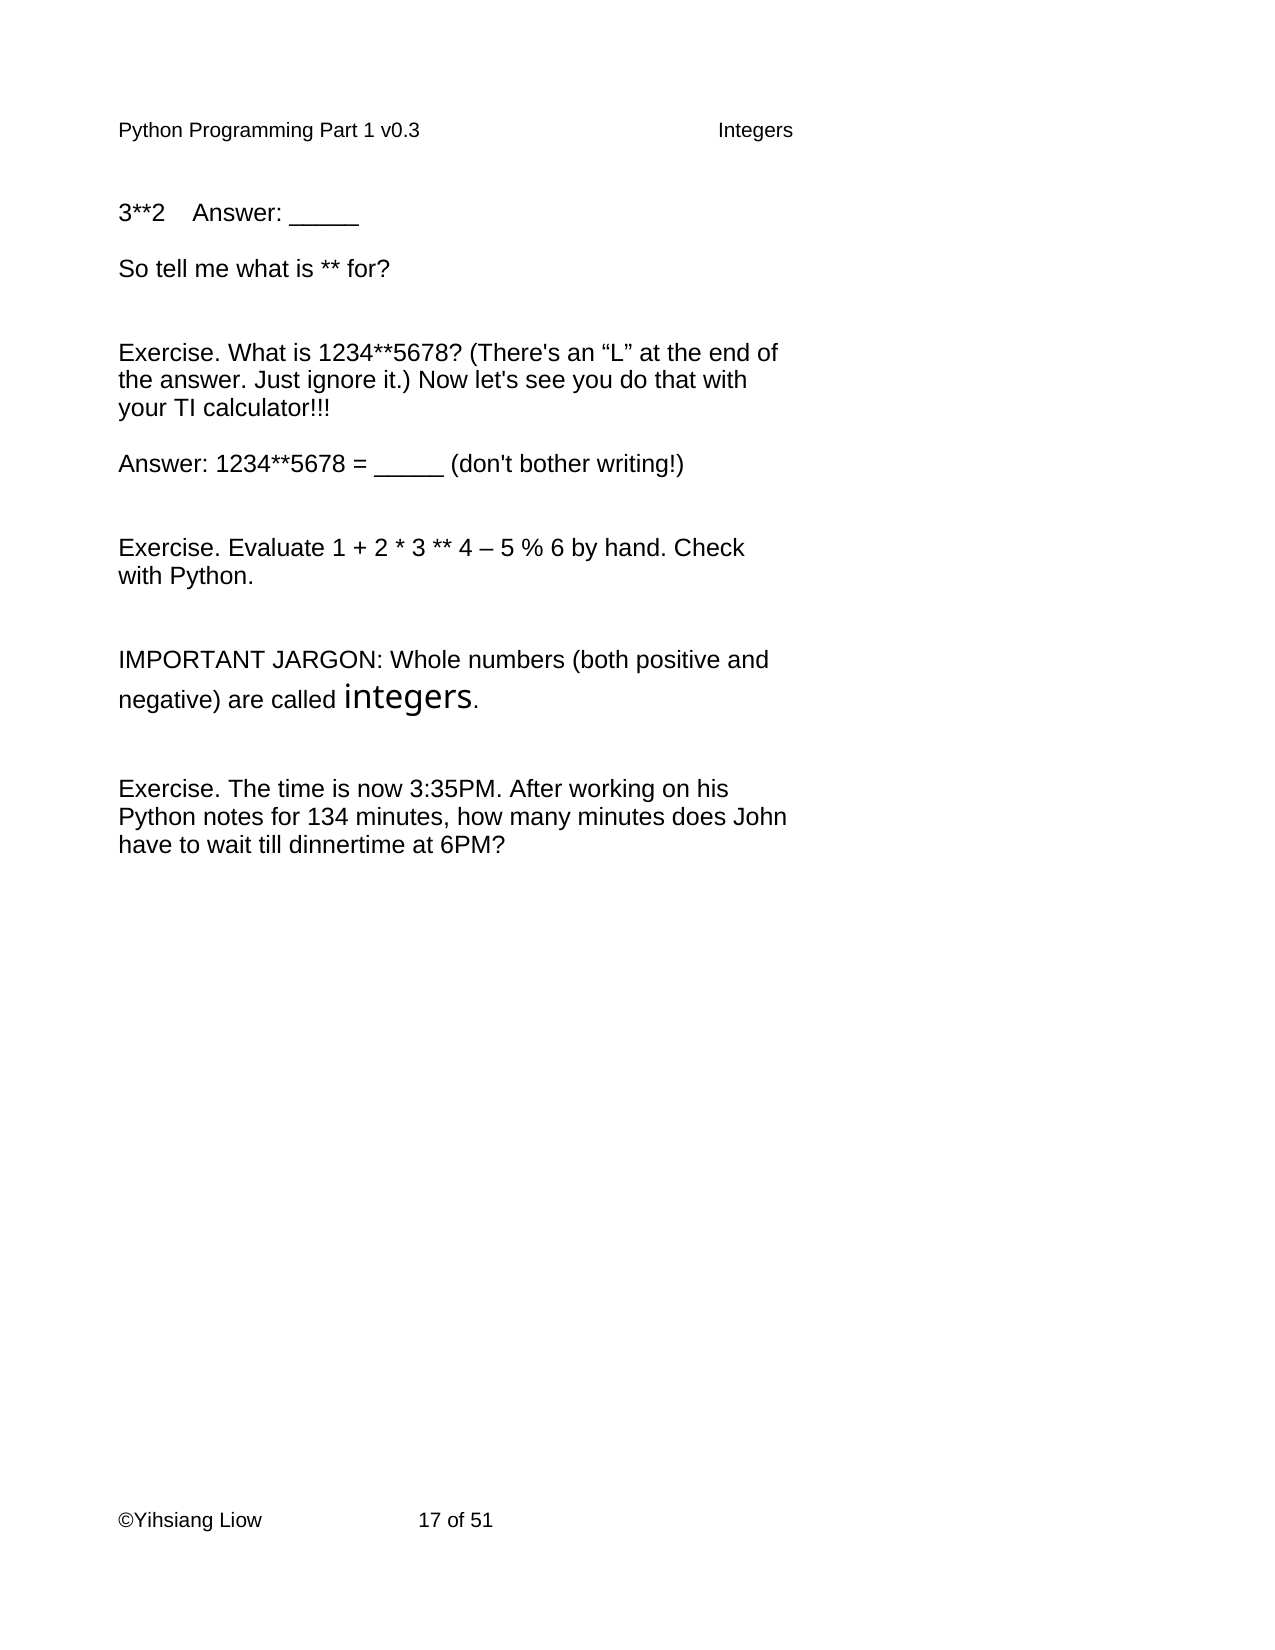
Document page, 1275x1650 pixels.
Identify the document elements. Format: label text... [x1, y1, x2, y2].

text Answer: 1234**5678 = _____ (don't bother writing!) [118, 450, 793, 478]
text 3**2 Answer: _____ [118, 199, 793, 227]
text Exercise. The time is now 3:35PM. After working on his Python notes for 134 minutes, how many minutes does John have to wait till dinnertime at 6PM? [118, 774, 793, 858]
text So tell me what is ** for? [118, 254, 793, 282]
text Exercise. What is 1234**5678? (There's an “L” at the end of the answer. Just ignore it.) Now let's see you do that with your TI calculator!!! [118, 338, 793, 422]
text IMPORTANT JARGON: Whole numbers (both positive and negative) are called integers. [118, 645, 793, 719]
text Exercise. Evaluate 1 + 2 * 3 ** 4 – 5 % 6 by hand. Check with Python. [118, 534, 793, 589]
